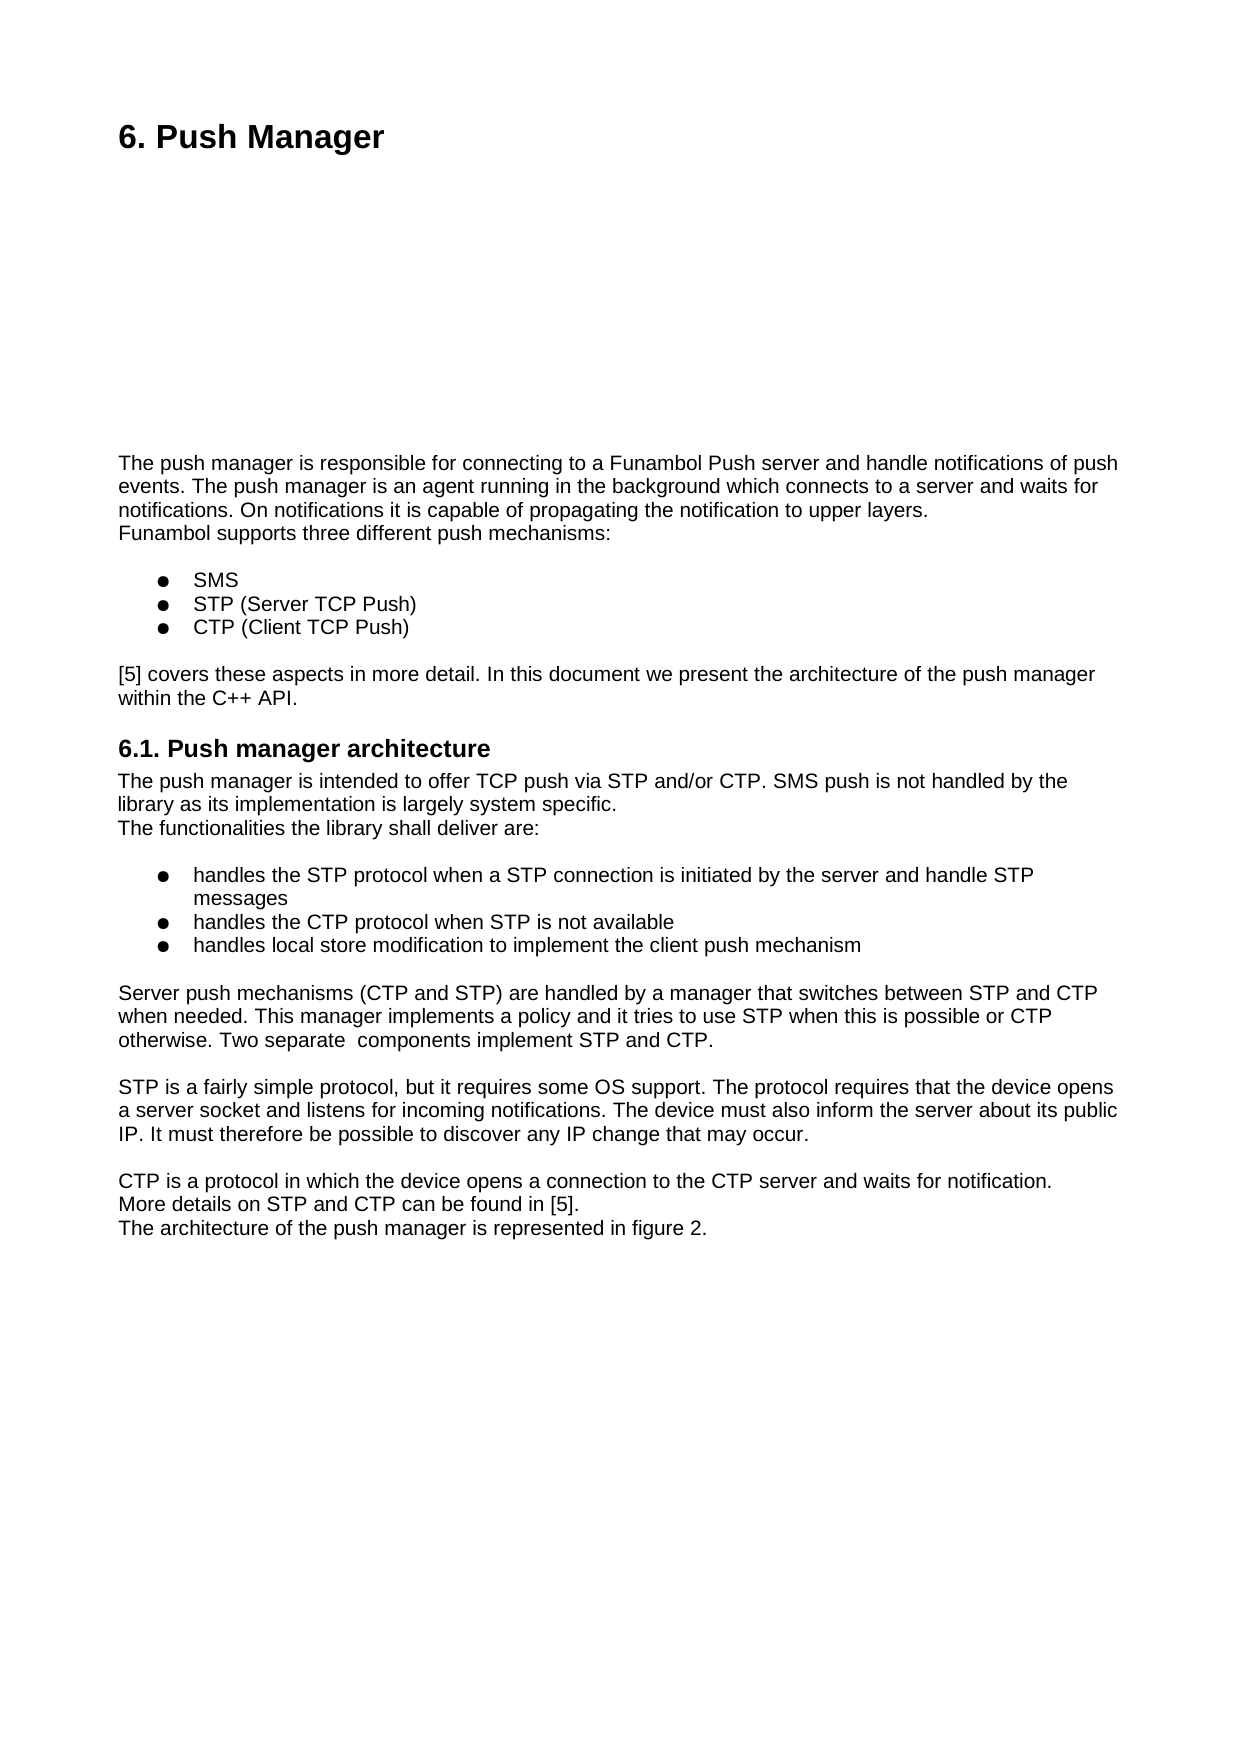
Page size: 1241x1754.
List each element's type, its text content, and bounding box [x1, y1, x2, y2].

text Server push mechanisms (CTP and STP) are handled by a manager that switches between STP and CTP when needed. This manager implements a policy and it tries to use STP when this is possible or CTP otherwise. Two separate components implement STP and CTP. [118, 981, 1122, 1052]
text The push manager is intended to offer TCP push via STP and/or CTP. SMS push is not handled by the library as its implementation is largely system specific. [117, 769, 1122, 816]
subtitle Push manager architecture [118, 735, 1122, 763]
list handles the CTP protocol when STP is not available [156, 910, 1122, 934]
text STP is a fairly simple protocol, but it requires some OS support. The protocol requires that the device opens a server socket and listens for incoming notifications. The device must also inform the server about its public IP. It must therefore be possible to discover any IP change that may occur. [118, 1075, 1122, 1146]
text More details on STP and CTP can be found in [5]. [118, 1193, 1122, 1216]
subtitle Push Manager [118, 118, 1122, 156]
text The functionalities the library shall deliver are: [117, 816, 1122, 840]
list CTP (Client TCP Push) [156, 616, 1122, 639]
list handles the STP protocol when a STP connection is initiated by the server and handle STP messages [156, 863, 1122, 910]
text Funambol supports three different push mechanisms: [118, 522, 1122, 545]
list SMS [156, 569, 1122, 592]
list STP (Server TCP Push) [156, 592, 1122, 616]
list handles local store modification to implement the client push mechanism [156, 934, 1122, 957]
text CTP is a protocol in which the device opens a connection to the CTP server and waits for notification. [118, 1169, 1122, 1193]
text The push manager is responsible for connecting to a Funambol Push server and handle notifications of push events. The push manager is an agent running in the background which connects to a server and waits for notifications. On notifications it is capable of propagating the notification to upper layers. [118, 451, 1122, 522]
text [5] covers these aspects in more detail. In this document we present the architecture of the push manager within the C++ API. [118, 663, 1122, 710]
text The architecture of the push manager is represented in figure 2. [118, 1216, 1122, 1240]
